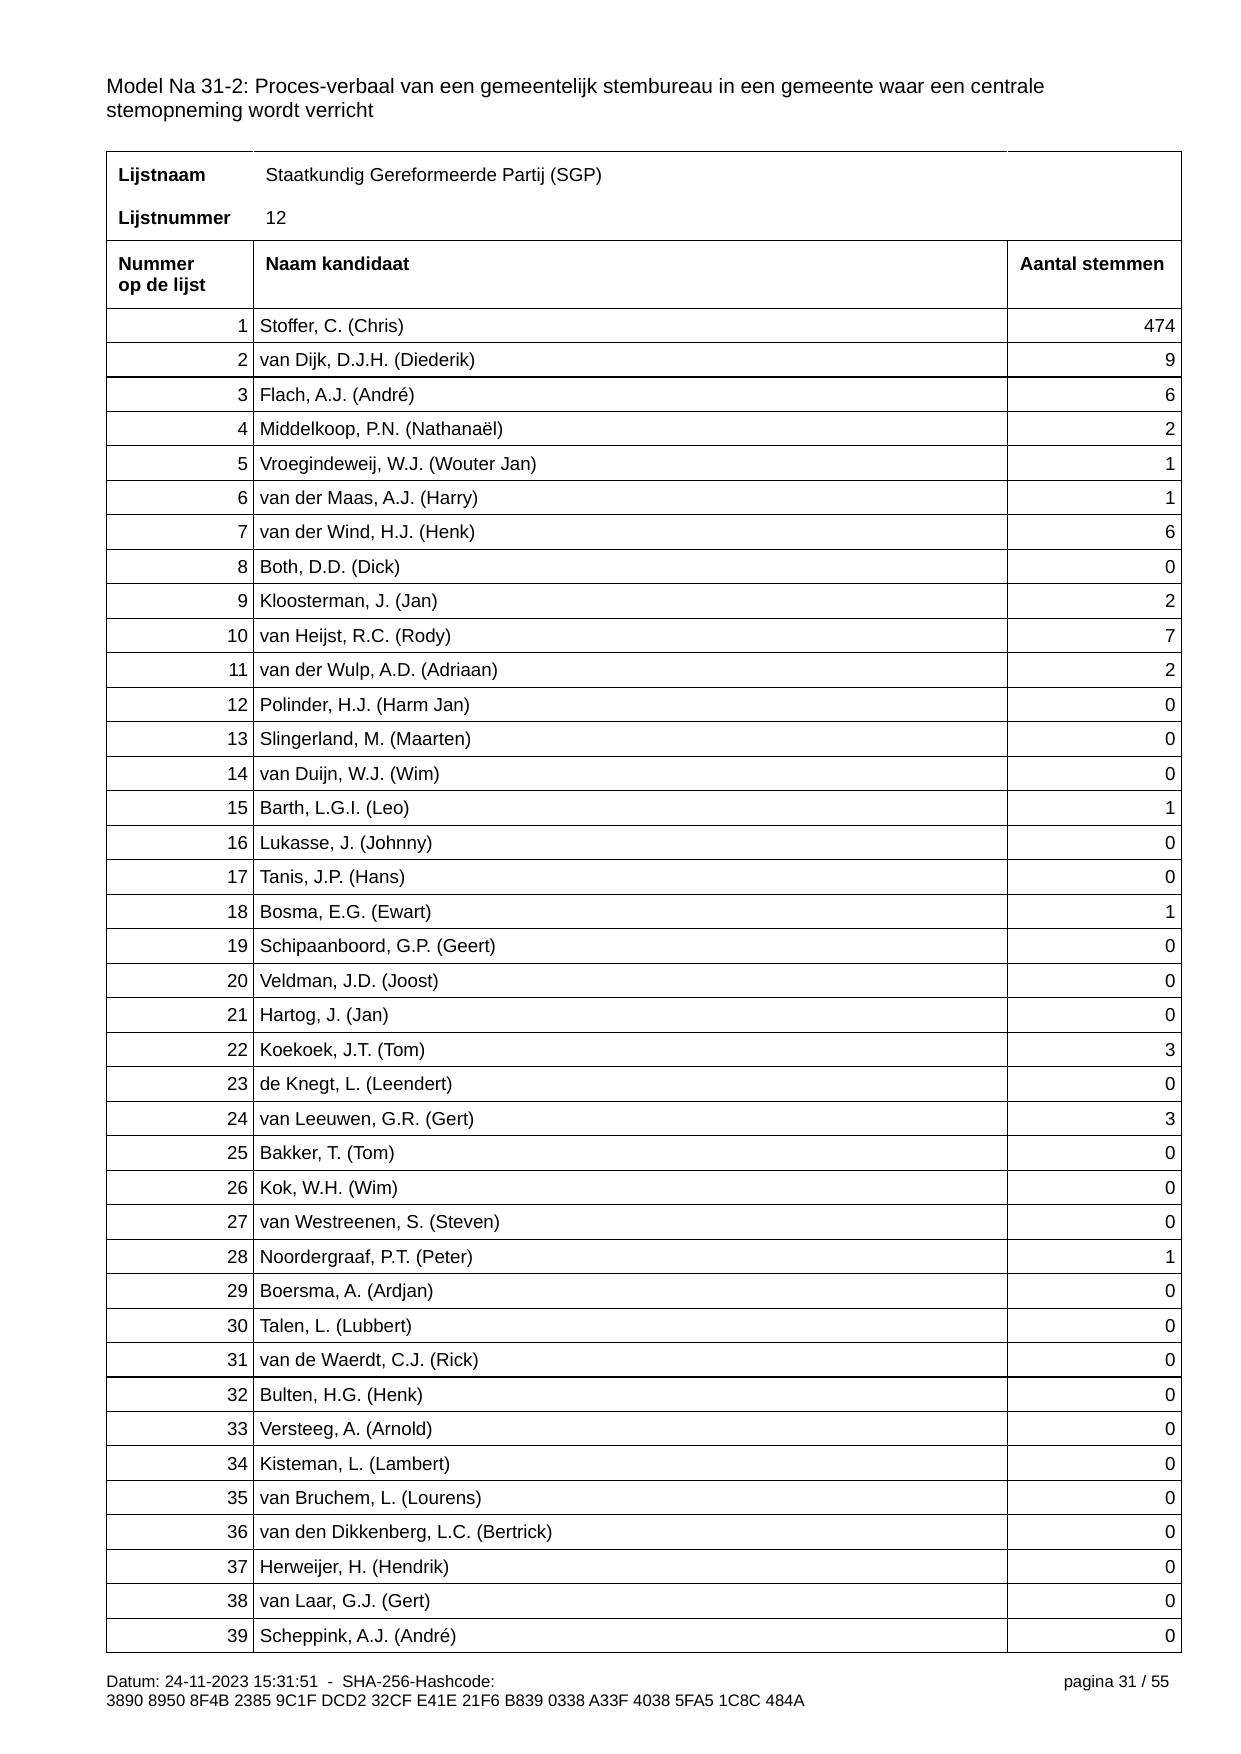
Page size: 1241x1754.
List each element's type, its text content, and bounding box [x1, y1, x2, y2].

table_cell 24 [107, 1102, 253, 1135]
table_cell 13 [107, 722, 253, 756]
table_cell 17 [107, 860, 253, 894]
table_cell 0 [1008, 998, 1181, 1032]
table_cell van Westreenen, S. (Steven) [254, 1205, 1007, 1238]
table_cell Bulten, H.G. (Henk) [254, 1378, 1007, 1411]
table_cell van Laar, G.J. (Gert) [254, 1584, 1007, 1618]
table_cell Stoffer, C. (Chris) [254, 309, 1007, 342]
table_cell van Bruchem, L. (Lourens) [254, 1481, 1007, 1514]
table_cell van der Wind, H.J. (Henk) [254, 515, 1007, 549]
table_cell 2 [1008, 412, 1181, 445]
table_cell Versteeg, A. (Arnold) [254, 1412, 1007, 1445]
table_cell 8 [107, 550, 253, 583]
table_cell van Dijk, D.J.H. (Diederik) [254, 343, 1007, 376]
table_cell 0 [1008, 1067, 1181, 1101]
table_cell Kisteman, L. (Lambert) [254, 1446, 1007, 1480]
table_cell 0 [1008, 1446, 1181, 1480]
table_cell van de Waerdt, C.J. (Rick) [254, 1343, 1007, 1376]
table_cell Bakker, T. (Tom) [254, 1136, 1007, 1169]
table_cell 0 [1008, 1378, 1181, 1411]
table_cell 7 [1008, 619, 1181, 652]
table_cell Kok, W.H. (Wim) [254, 1171, 1007, 1204]
table_cell Boersma, A. (Ardjan) [254, 1274, 1007, 1307]
table_cell Veldman, J.D. (Joost) [254, 964, 1007, 997]
table_cell 11 [107, 653, 253, 687]
table_cell 6 [1008, 515, 1181, 549]
table_cell 7 [107, 515, 253, 549]
table_cell 16 [107, 826, 253, 859]
table_cell Polinder, H.J. (Harm Jan) [254, 688, 1007, 721]
table_cell 3 [107, 378, 253, 411]
table_cell Barth, L.G.I. (Leo) [254, 791, 1007, 825]
table_cell Talen, L. (Lubbert) [254, 1309, 1007, 1342]
table_cell Middelkoop, P.N. (Nathanaël) [254, 412, 1007, 445]
table_cell 21 [107, 998, 253, 1032]
table_cell 0 [1008, 1550, 1181, 1583]
table_cell 0 [1008, 1309, 1181, 1342]
table_cell 4 [107, 412, 253, 445]
table_cell 9 [107, 584, 253, 618]
table_cell 6 [107, 481, 253, 514]
table_cell 0 [1008, 1619, 1181, 1652]
table_cell van der Maas, A.J. (Harry) [254, 481, 1007, 514]
table_cell 474 [1008, 309, 1181, 342]
table_cell 0 [1008, 757, 1181, 790]
table_header Staatkundig Gereformeerde Partij (SGP) 12 [254, 152, 1007, 240]
table_cell Hartog, J. (Jan) [254, 998, 1007, 1032]
table_cell Flach, A.J. (André) [254, 378, 1007, 411]
table_cell Slingerland, M. (Maarten) [254, 722, 1007, 756]
table_cell 2 [1008, 653, 1181, 687]
table_cell 27 [107, 1205, 253, 1238]
table_cell 0 [1008, 1412, 1181, 1445]
table_cell van der Wulp, A.D. (Adriaan) [254, 653, 1007, 687]
table_cell 36 [107, 1515, 253, 1549]
table_cell 28 [107, 1240, 253, 1273]
table_cell Noordergraaf, P.T. (Peter) [254, 1240, 1007, 1273]
table_cell 3 [1008, 1102, 1181, 1135]
table_cell 2 [1008, 584, 1181, 618]
table_cell 34 [107, 1446, 253, 1480]
table_cell Kloosterman, J. (Jan) [254, 584, 1007, 618]
table_cell 0 [1008, 688, 1181, 721]
table_cell 0 [1008, 1205, 1181, 1238]
table_cell 0 [1008, 1274, 1181, 1307]
table_cell 12 [107, 688, 253, 721]
table_cell Koekoek, J.T. (Tom) [254, 1033, 1007, 1066]
table_cell 0 [1008, 722, 1181, 756]
table_cell Scheppink, A.J. (André) [254, 1619, 1007, 1652]
table_cell 32 [107, 1378, 253, 1411]
table_cell 1 [1008, 895, 1181, 928]
table_cell Schipaanboord, G.P. (Geert) [254, 929, 1007, 963]
table_cell Lukasse, J. (Johnny) [254, 826, 1007, 859]
table_cell 1 [107, 309, 253, 342]
table_cell de Knegt, L. (Leendert) [254, 1067, 1007, 1101]
table_cell 19 [107, 929, 253, 963]
table_header [1008, 152, 1181, 240]
table_cell 14 [107, 757, 253, 790]
table_cell 0 [1008, 1584, 1181, 1618]
table_cell 26 [107, 1171, 253, 1204]
table_cell 23 [107, 1067, 253, 1101]
table_cell 0 [1008, 550, 1181, 583]
table_cell 33 [107, 1412, 253, 1445]
table_cell 30 [107, 1309, 253, 1342]
table_cell van Duijn, W.J. (Wim) [254, 757, 1007, 790]
table_cell van Leeuwen, G.R. (Gert) [254, 1102, 1007, 1135]
table_cell 38 [107, 1584, 253, 1618]
table_cell 22 [107, 1033, 253, 1066]
table_cell 1 [1008, 481, 1181, 514]
table_cell Aantal stemmen [1008, 241, 1181, 307]
table_cell 0 [1008, 1171, 1181, 1204]
table_cell Nummer op de lijst [107, 241, 253, 307]
table_header Lijstnaam Lijstnummer [107, 152, 253, 240]
table_cell Tanis, J.P. (Hans) [254, 860, 1007, 894]
table_cell 10 [107, 619, 253, 652]
table_cell 25 [107, 1136, 253, 1169]
table_cell 39 [107, 1619, 253, 1652]
table_cell 0 [1008, 1343, 1181, 1376]
table_cell Both, D.D. (Dick) [254, 550, 1007, 583]
table_cell 2 [107, 343, 253, 376]
table_cell 0 [1008, 1481, 1181, 1514]
table_cell 0 [1008, 1136, 1181, 1169]
table_cell 37 [107, 1550, 253, 1583]
table_cell van Heijst, R.C. (Rody) [254, 619, 1007, 652]
table_cell 0 [1008, 929, 1181, 963]
table_cell Herweijer, H. (Hendrik) [254, 1550, 1007, 1583]
table_cell 18 [107, 895, 253, 928]
table_cell 20 [107, 964, 253, 997]
table_cell 29 [107, 1274, 253, 1307]
table_cell 0 [1008, 1515, 1181, 1549]
table_cell 15 [107, 791, 253, 825]
table_cell 0 [1008, 860, 1181, 894]
table_cell 9 [1008, 343, 1181, 376]
table_cell Naam kandidaat [254, 241, 1007, 307]
table_cell 0 [1008, 964, 1181, 997]
table_cell 35 [107, 1481, 253, 1514]
table_cell Vroegindeweij, W.J. (Wouter Jan) [254, 446, 1007, 480]
table_cell Bosma, E.G. (Ewart) [254, 895, 1007, 928]
table_cell 31 [107, 1343, 253, 1376]
table_cell 3 [1008, 1033, 1181, 1066]
table_cell 1 [1008, 791, 1181, 825]
table_cell 6 [1008, 378, 1181, 411]
table_cell 5 [107, 446, 253, 480]
table_cell 0 [1008, 826, 1181, 859]
table_cell van den Dikkenberg, L.C. (Bertrick) [254, 1515, 1007, 1549]
table_cell 1 [1008, 1240, 1181, 1273]
table_cell 1 [1008, 446, 1181, 480]
